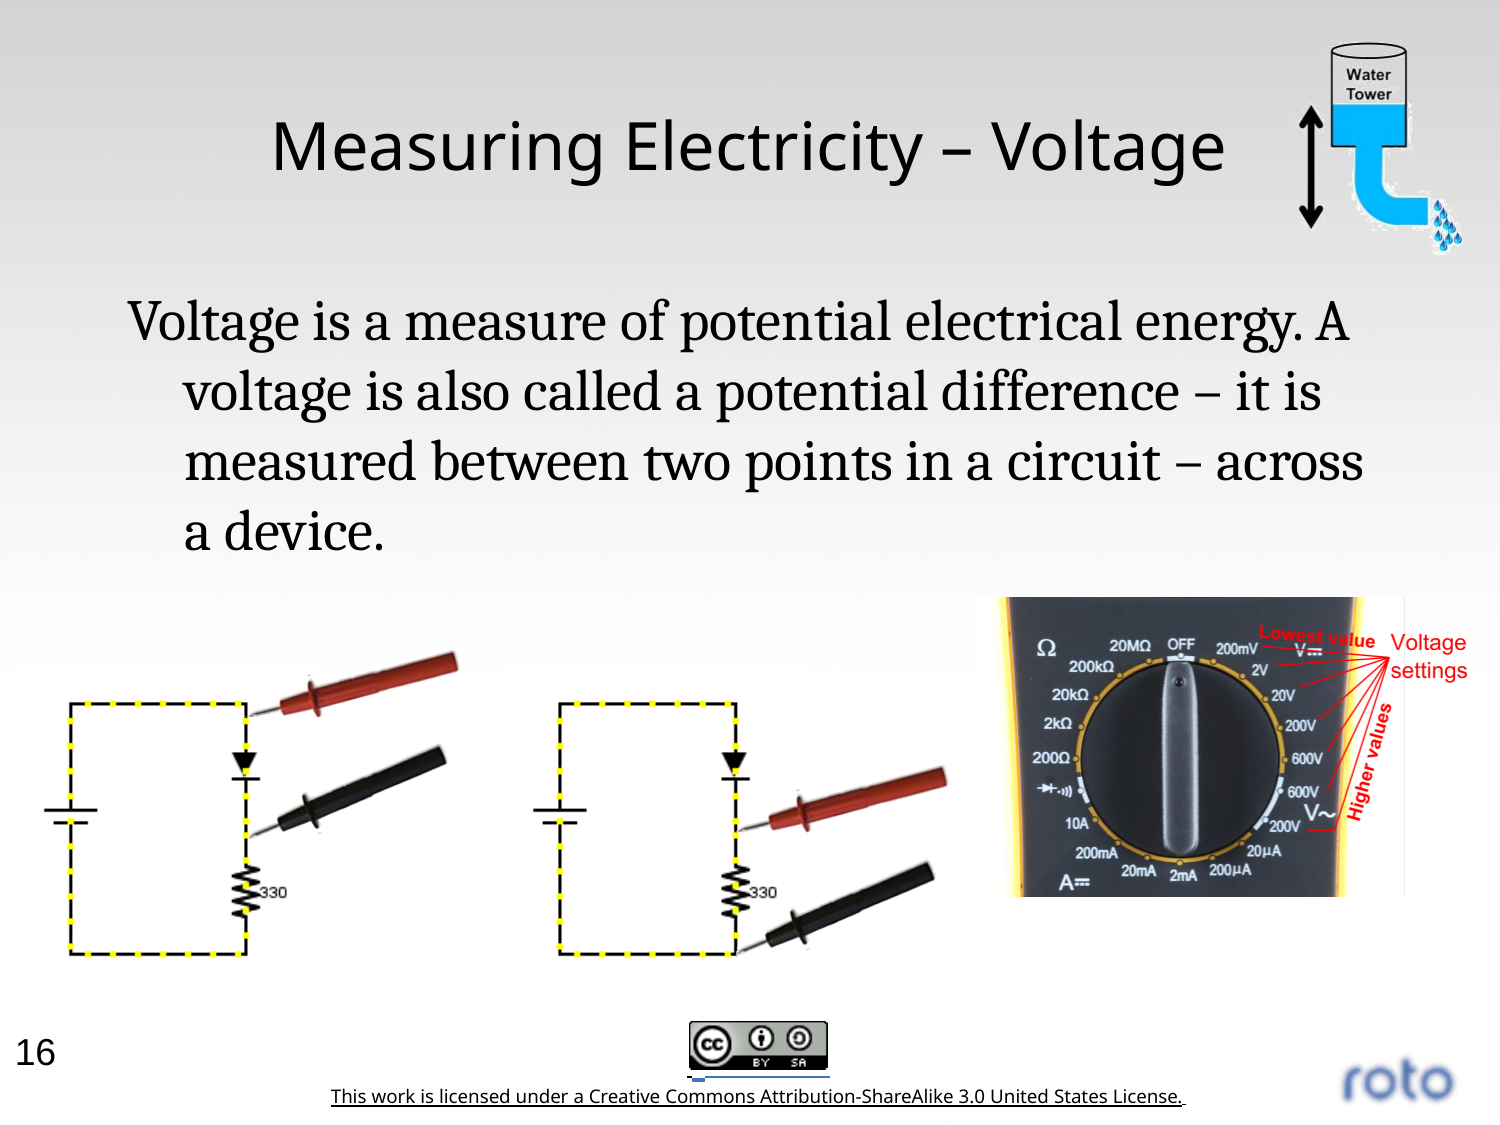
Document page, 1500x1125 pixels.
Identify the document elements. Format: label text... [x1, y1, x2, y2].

picture [0, 0, 1500, 1125]
list Voltage is a measure of potential electrical energy. A voltage is also called a potential difference – it is measured between two points in a circuit – across a device. [112, 274, 1388, 1000]
title Measuring Electricity – Voltage [112, 49, 1285, 238]
